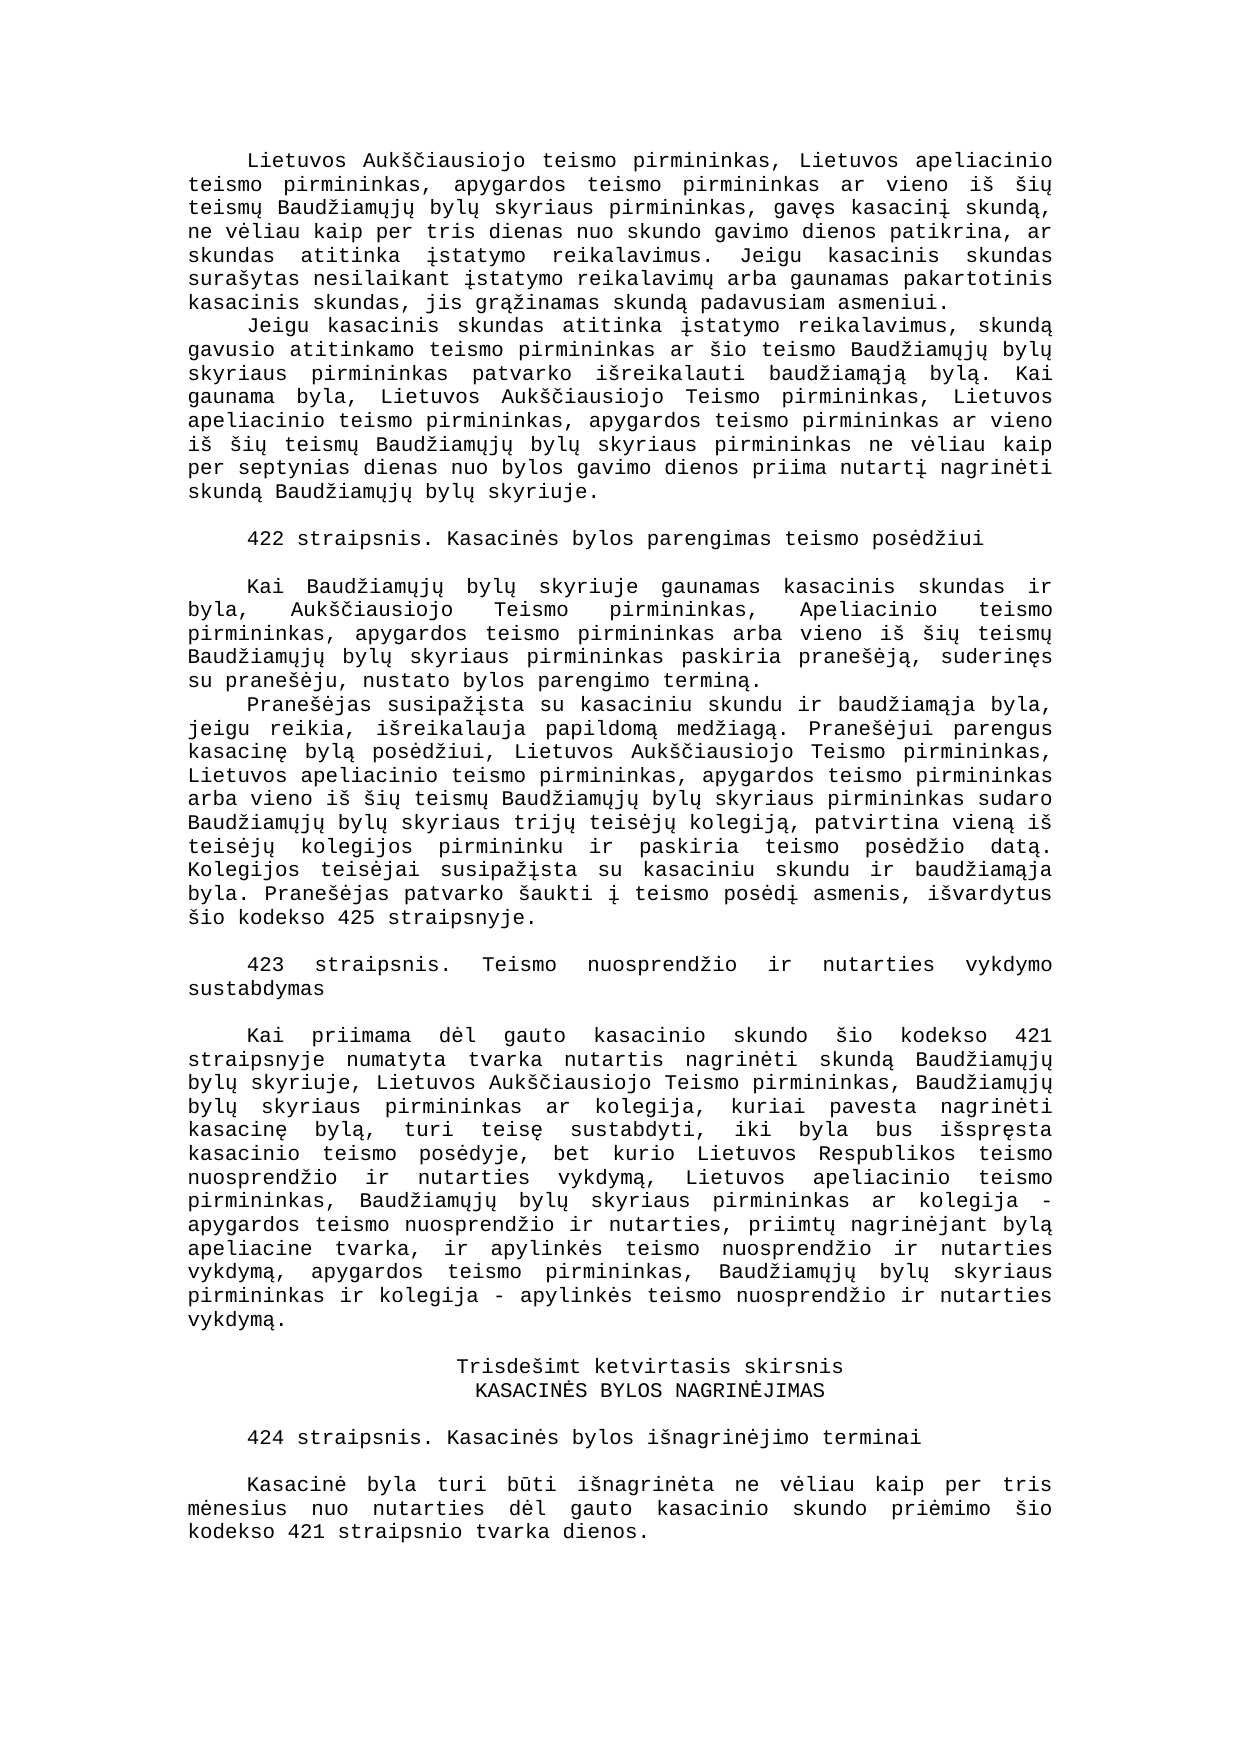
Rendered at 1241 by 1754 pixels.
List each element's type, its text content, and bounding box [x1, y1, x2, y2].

text 423 straipsnis. Teismo nuosprendžio ir nutarties vykdymo sustabdymas [187, 954, 1053, 1001]
text 422 straipsnis. Kasacinės bylos parengimas teismo posėdžiui [187, 528, 1053, 552]
text Pranešėjas susipažįsta su kasaciniu skundu ir baudžiamąja byla, jeigu reikia, išreikalauja papildomą medžiagą. Pranešėjui parengus kasacinę bylą posėdžiui, Lietuvos Aukščiausiojo Teismo pirmininkas, Lietuvos apeliacinio teismo pirmininkas, apygardos teismo pirmininkas arba vieno iš šių teismų Baudžiamųjų bylų skyriaus pirmininkas sudaro Baudžiamųjų bylų skyriaus trijų teisėjų kolegiją, patvirtina vieną iš teisėjų kolegijos pirmininku ir paskiria teismo posėdžio datą. Kolegijos teisėjai susipažįsta su kasaciniu skundu ir baudžiamąja byla. Pranešėjas patvarko šaukti į teismo posėdį asmenis, išvardytus šio kodekso 425 straipsnyje. [187, 694, 1053, 930]
text Jeigu kasacinis skundas atitinka įstatymo reikalavimus, skundą gavusio atitinkamo teismo pirmininkas ar šio teismo Baudžiamųjų bylų skyriaus pirmininkas patvarko išreikalauti baudžiamąją bylą. Kai gaunama byla, Lietuvos Aukščiausiojo Teismo pirmininkas, Lietuvos apeliacinio teismo pirmininkas, apygardos teismo pirmininkas ar vieno iš šių teismų Baudžiamųjų bylų skyriaus pirmininkas ne vėliau kaip per septynias dienas nuo bylos gavimo dienos priima nutartį nagrinėti skundą Baudžiamųjų bylų skyriuje. [187, 316, 1053, 505]
text Kasacinė byla turi būti išnagrinėta ne vėliau kaip per tris mėnesius nuo nutarties dėl gauto kasacinio skundo priėmimo šio kodekso 421 straipsnio tvarka dienos. [187, 1474, 1053, 1545]
text 424 straipsnis. Kasacinės bylos išnagrinėjimo terminai [187, 1427, 1053, 1451]
text KASACINĖS BYLOS NAGRINĖJIMAS [187, 1379, 1053, 1403]
text Trisdešimt ketvirtasis skirsnis [187, 1356, 1053, 1379]
text Kai priimama dėl gauto kasacinio skundo šio kodekso 421 straipsnyje numatyta tvarka nutartis nagrinėti skundą Baudžiamųjų bylų skyriuje, Lietuvos Aukščiausiojo Teismo pirmininkas, Baudžiamųjų bylų skyriaus pirmininkas ar kolegija, kuriai pavesta nagrinėti kasacinę bylą, turi teisę sustabdyti, iki byla bus išspręsta kasacinio teismo posėdyje, bet kurio Lietuvos Respublikos teismo nuosprendžio ir nutarties vykdymą, Lietuvos apeliacinio teismo pirmininkas, Baudžiamųjų bylų skyriaus pirmininkas ar kolegija - apygardos teismo nuosprendžio ir nutarties, priimtų nagrinėjant bylą apeliacine tvarka, ir apylinkės teismo nuosprendžio ir nutarties vykdymą, apygardos teismo pirmininkas, Baudžiamųjų bylų skyriaus pirmininkas ir kolegija - apylinkės teismo nuosprendžio ir nutarties vykdymą. [187, 1025, 1053, 1332]
text Lietuvos Aukščiausiojo teismo pirmininkas, Lietuvos apeliacinio teismo pirmininkas, apygardos teismo pirmininkas ar vieno iš šių teismų Baudžiamųjų bylų skyriaus pirmininkas, gavęs kasacinį skundą, ne vėliau kaip per tris dienas nuo skundo gavimo dienos patikrina, ar skundas atitinka įstatymo reikalavimus. Jeigu kasacinis skundas surašytas nesilaikant įstatymo reikalavimų arba gaunamas pakartotinis kasacinis skundas, jis grąžinamas skundą padavusiam asmeniui. [187, 150, 1053, 316]
text Kai Baudžiamųjų bylų skyriuje gaunamas kasacinis skundas ir byla, Aukščiausiojo Teismo pirmininkas, Apeliacinio teismo pirmininkas, apygardos teismo pirmininkas arba vieno iš šių teismų Baudžiamųjų bylų skyriaus pirmininkas paskiria pranešėją, suderinęs su pranešėju, nustato bylos parengimo terminą. [187, 576, 1053, 694]
